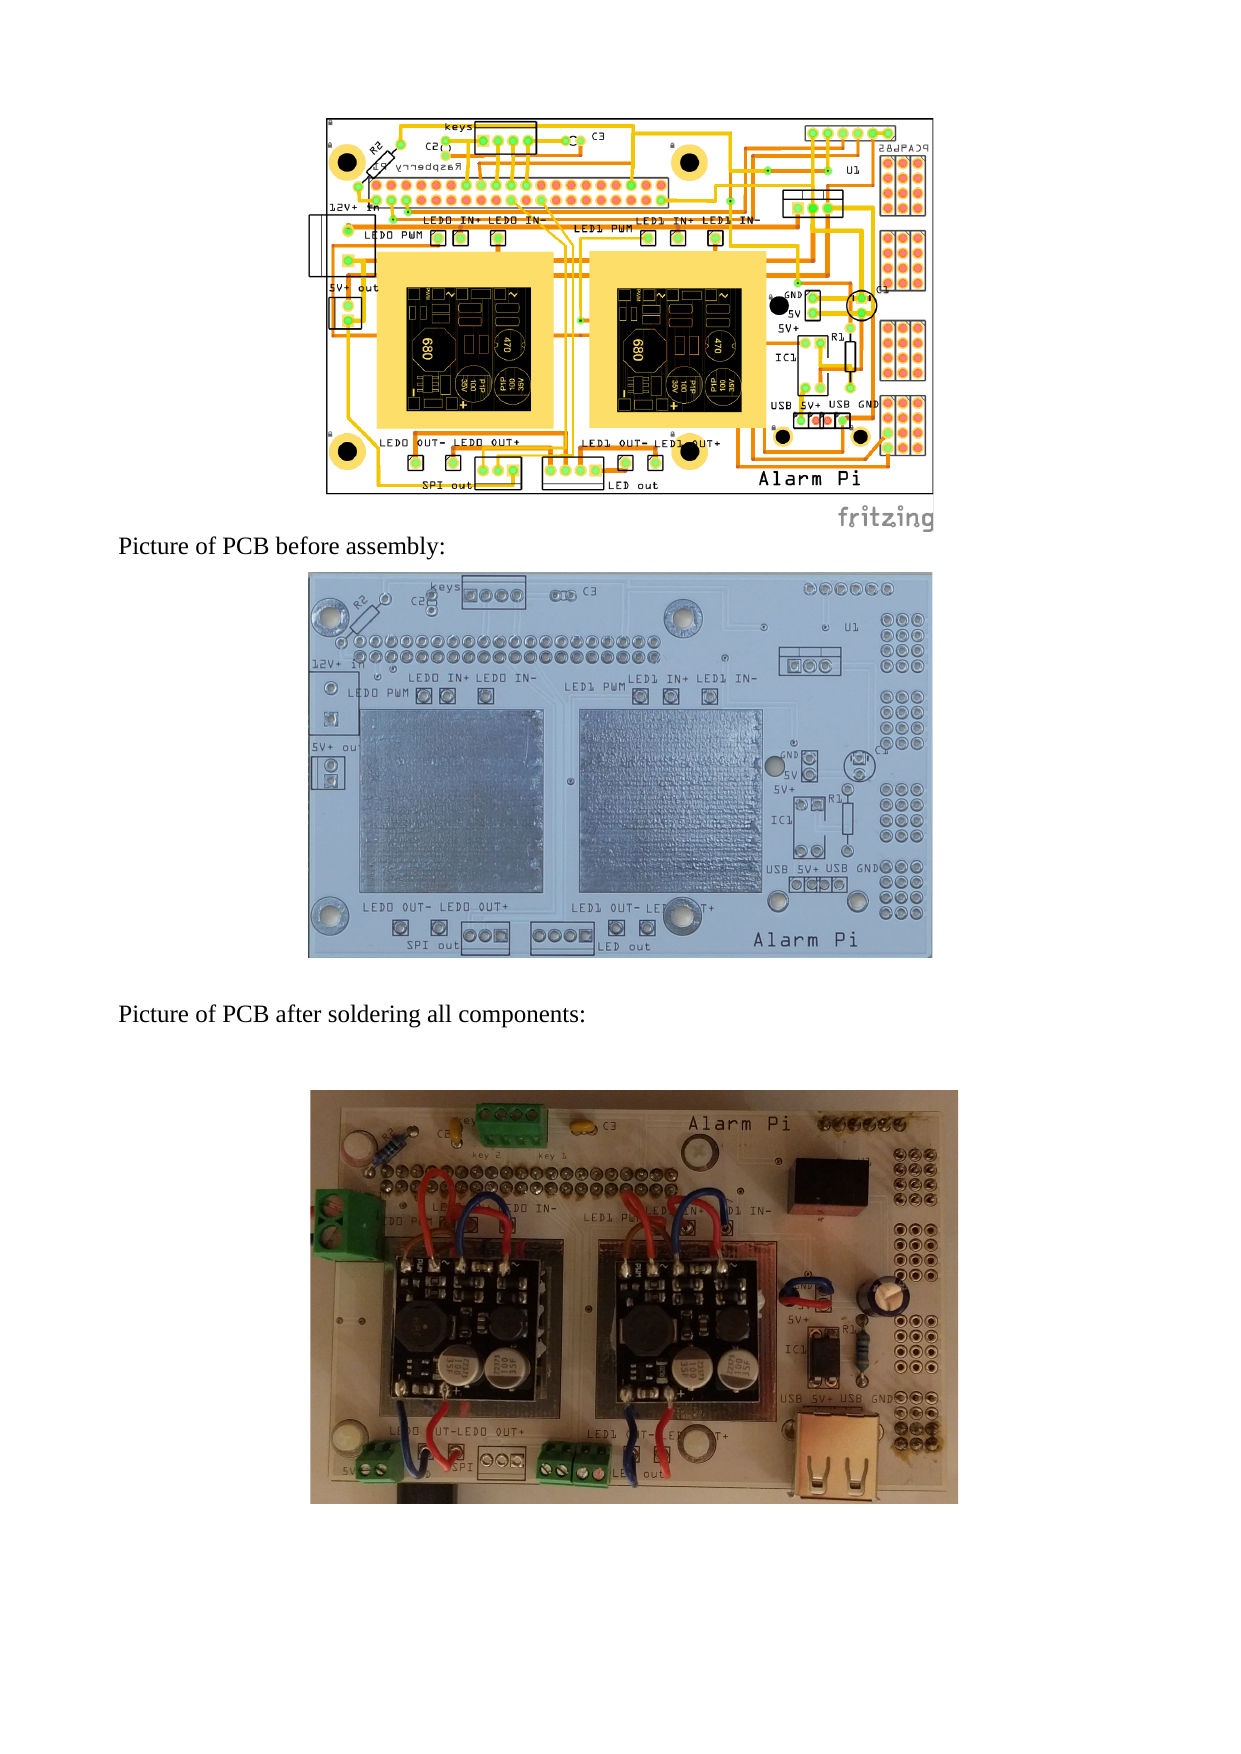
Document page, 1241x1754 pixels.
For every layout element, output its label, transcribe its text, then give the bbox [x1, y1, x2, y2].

text Picture of PCB before assembly: [118, 532, 1122, 560]
picture [308, 572, 933, 958]
picture [310, 1090, 959, 1504]
text Picture of PCB after soldering all components: [118, 999, 1122, 1027]
picture [306, 118, 934, 532]
